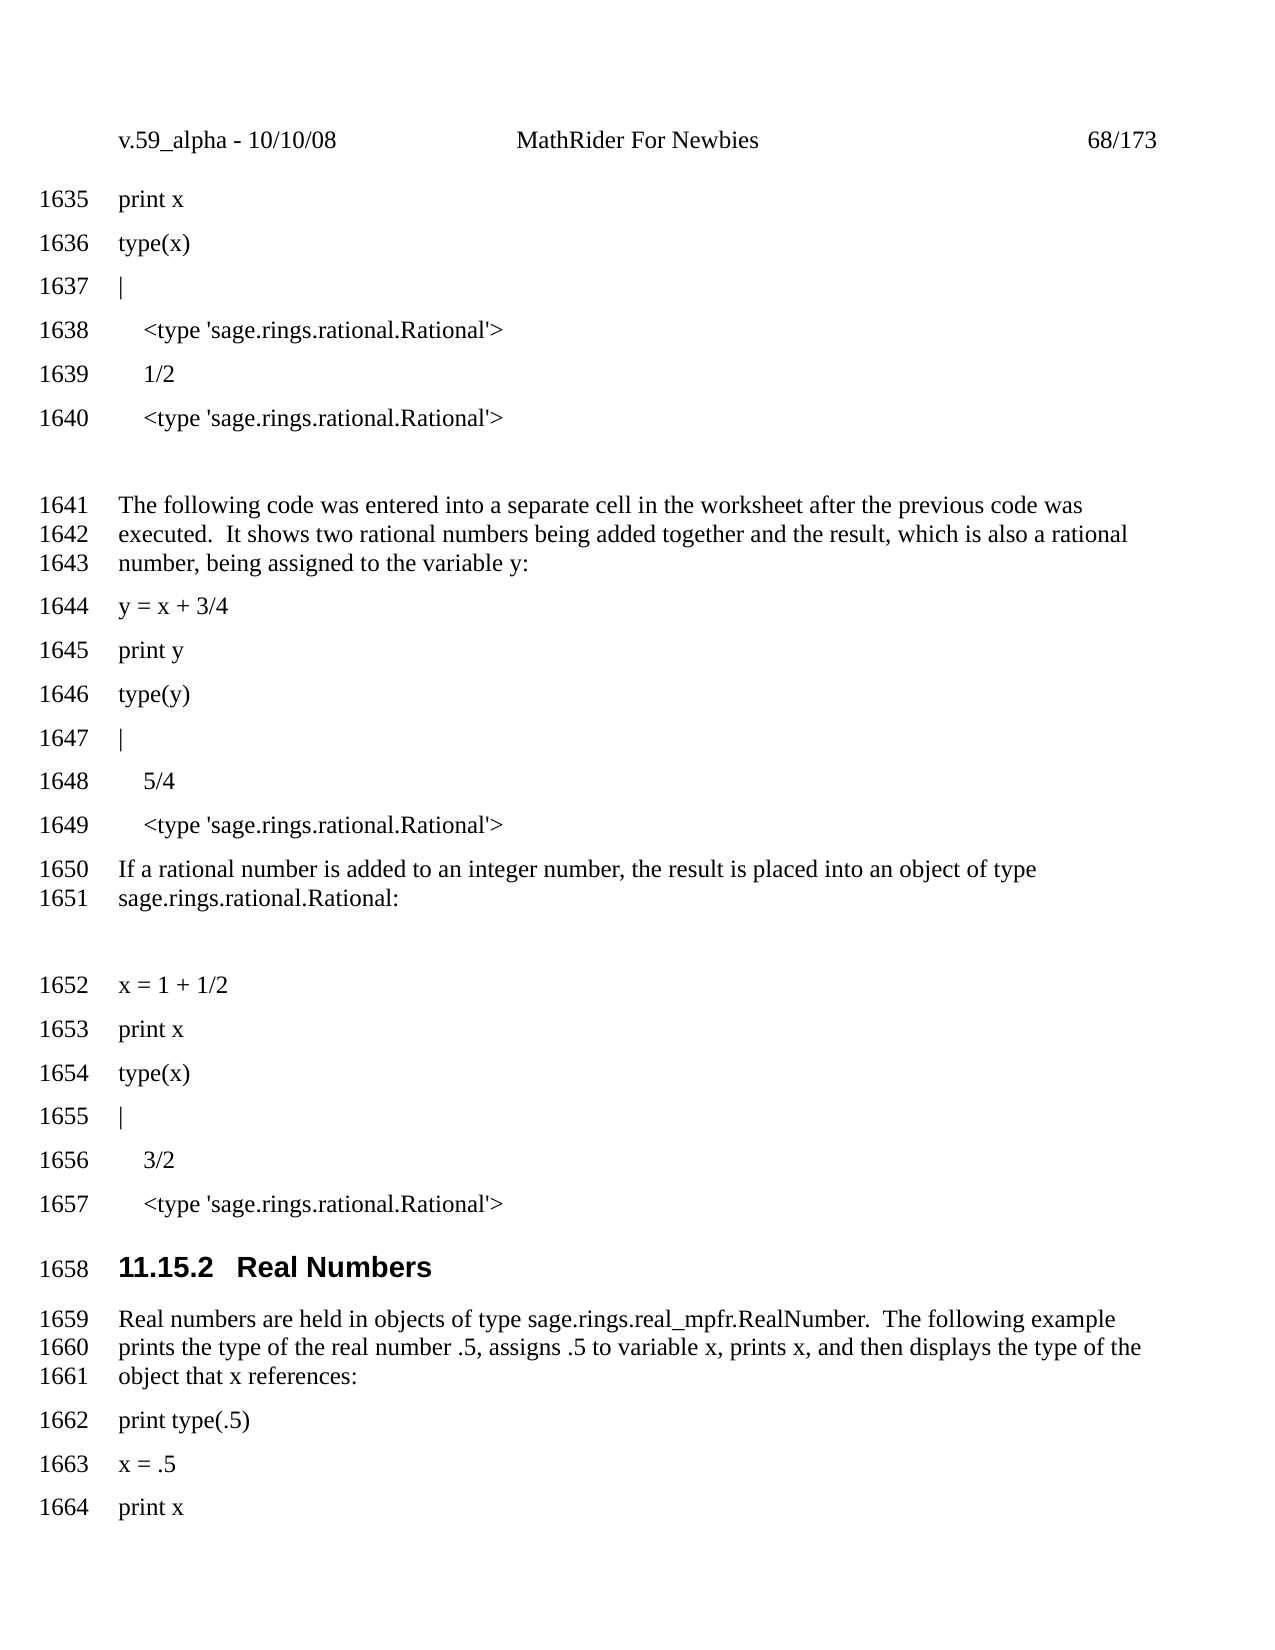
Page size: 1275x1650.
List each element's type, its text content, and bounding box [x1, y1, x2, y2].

text <type 'sage.rings.rational.Rational'> [118, 315, 1157, 344]
text <type 'sage.rings.rational.Rational'> [118, 1189, 1157, 1218]
subtitle Real Numbers [118, 1250, 1157, 1284]
text type(x) [118, 228, 1157, 256]
text 5/4 [118, 766, 1157, 795]
text type(x) [118, 1058, 1157, 1086]
text print x [118, 184, 1157, 213]
text type(y) [118, 679, 1157, 708]
text x = 1 + 1/2 [118, 970, 1157, 999]
text print type(.5) [118, 1405, 1157, 1434]
text print x [118, 1492, 1157, 1521]
text If a rational number is added to an integer number, the result is placed into an object of type sage.rings.rational.Rational: [118, 854, 1157, 911]
text y = x + 3/4 [118, 591, 1157, 620]
text Real numbers are held in objects of type sage.rings.real_mpfr.RealNumber. The following example prints the type of the real number .5, assigns .5 to variable x, prints x, and then displays the type of the object that x references: [118, 1304, 1157, 1390]
text | [118, 1101, 1157, 1130]
text <type 'sage.rings.rational.Rational'> [118, 403, 1157, 431]
text The following code was entered into a separate cell in the worksheet after the previous code was executed. It shows two rational numbers being added together and the result, which is also a rational number, being assigned to the variable y: [118, 490, 1157, 576]
text | [118, 723, 1157, 751]
text 1/2 [118, 359, 1157, 388]
text | [118, 271, 1157, 300]
text <type 'sage.rings.rational.Rational'> [118, 810, 1157, 839]
text print y [118, 635, 1157, 664]
text x = .5 [118, 1449, 1157, 1477]
text print x [118, 1014, 1157, 1043]
text 3/2 [118, 1145, 1157, 1174]
